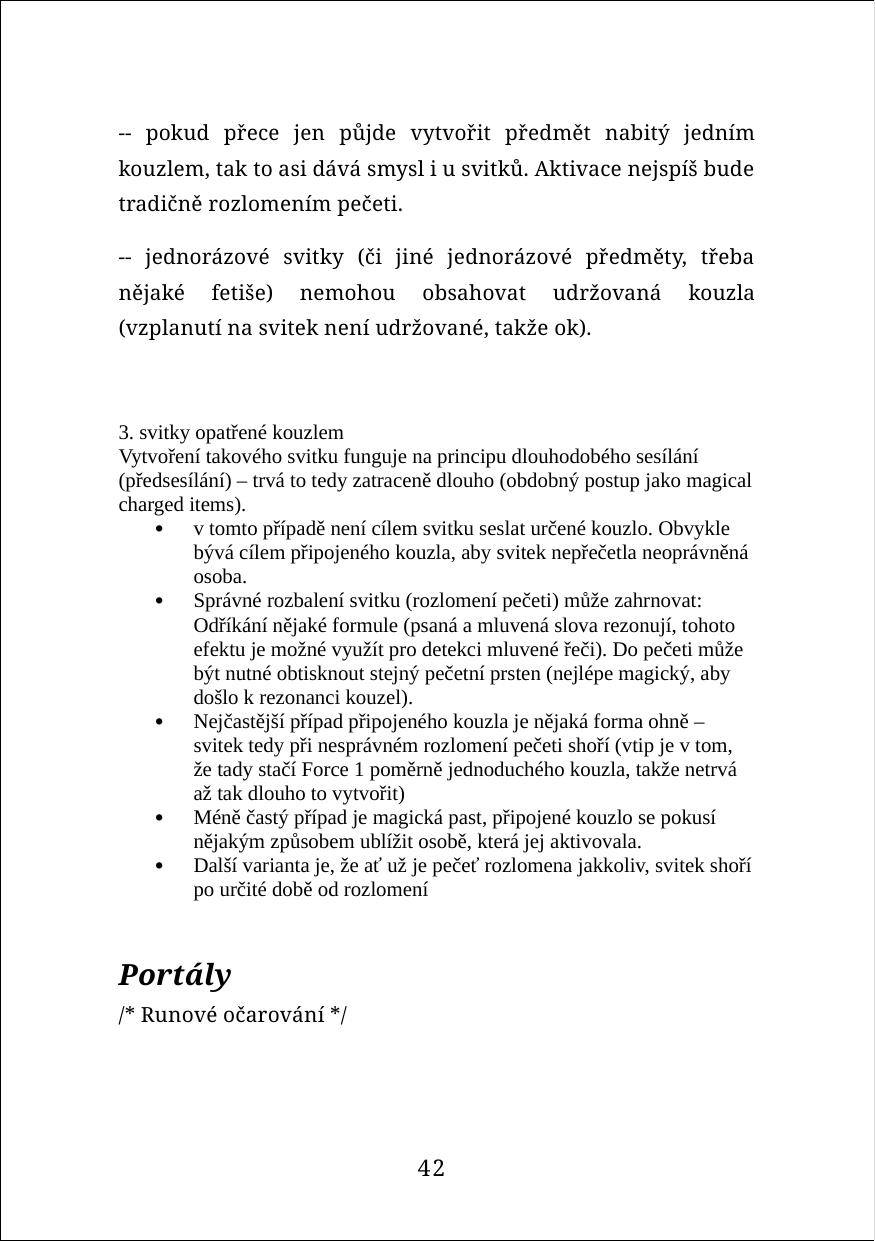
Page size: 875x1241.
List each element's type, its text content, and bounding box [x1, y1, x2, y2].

text 3. svitky opatřené kouzlem [118, 420, 756, 444]
list Nejčastější případ připojeného kouzla je nějaká forma ohně – svitek tedy při nesprávném rozlomení pečeti shoří (vtip je v tom, že tady stačí Force 1 poměrně jednoduchého kouzla, takže netrvá až tak dlouho to vytvořit) [156, 709, 756, 805]
text -- pokud přece jen půjde vytvořit předmět nabitý jedním kouzlem, tak to asi dává smysl i u svitků. Aktivace nejspíš bude tradičně rozlomením pečeti. [118, 118, 756, 218]
list Další varianta je, že ať už je pečeť rozlomena jakkoliv, svitek shoří po určité době od rozlomení [156, 853, 756, 901]
list v tomto případě není cílem svitku seslat určené kouzlo. Obvykle bývá cílem připojeného kouzla, aby svitek nepřečetla neoprávněná osoba. [156, 516, 756, 588]
list Správné rozbalení svitku (rozlomení pečeti) může zahrnovat: Odříkání nějaké formule (psaná a mluvená slova rezonují, tohoto efektu je možné využít pro detekci mluvené řeči). Do pečeti může být nutné obtisknout stejný pečetní prsten (nejlépe magický, aby došlo k rezonanci kouzel). [156, 588, 756, 709]
text /* Runové očarování */ [118, 1000, 756, 1029]
text Vytvoření takového svitku funguje na principu dlouhodobého sesílání (předsesílání) – trvá to tedy zatraceně dlouho (obdobný postup jako magical charged items). [118, 444, 756, 516]
list Méně častý případ je magická past, připojené kouzlo se pokusí nějakým způsobem ublížit osobě, která jej aktivovala. [156, 805, 756, 853]
subtitle Portály [118, 954, 756, 994]
text -- jednorázové svitky (či jiné jednorázové předměty, třeba nějaké fetiše) nemohou obsahovat udržovaná kouzla (vzplanutí na svitek není udržované, takže ok). [118, 242, 756, 342]
